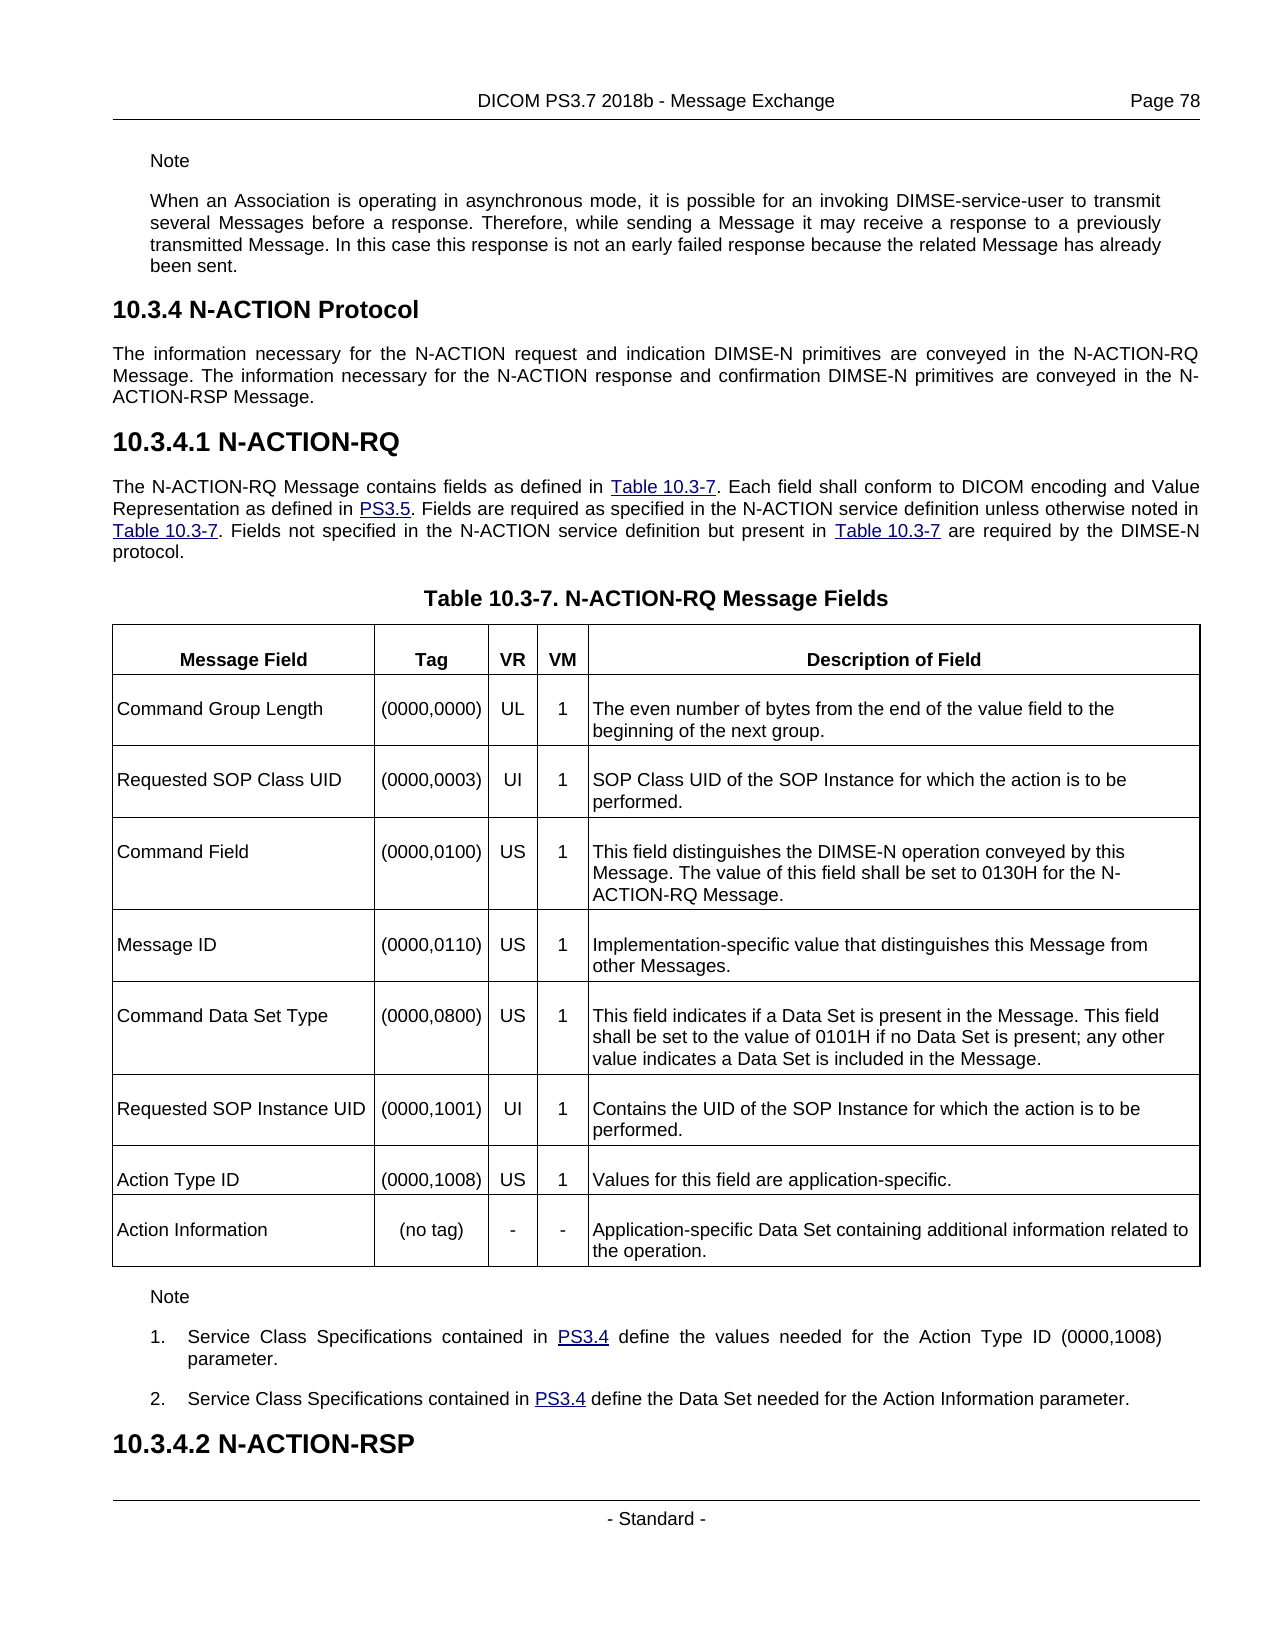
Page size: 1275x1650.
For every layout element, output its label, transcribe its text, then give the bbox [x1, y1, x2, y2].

table_cell Command Data Set Type [113, 982, 374, 1073]
text Note [150, 150, 1162, 172]
table_header VR [489, 625, 537, 674]
table_cell - [489, 1195, 537, 1266]
table_header Tag [375, 625, 488, 674]
table_cell - [538, 1195, 588, 1266]
table_cell (no tag) [375, 1195, 488, 1266]
text Table 10.3-7. N-ACTION-RQ Message Fields [112, 585, 1200, 611]
table_header Message Field [113, 625, 374, 674]
table_cell US [489, 1146, 537, 1194]
table_header VM [538, 625, 588, 674]
table_cell The even number of bytes from the end of the value field to the beginning of the next group. [589, 675, 1199, 745]
table_cell 1 [538, 675, 588, 745]
table_cell Values for this field are application-specific. [589, 1146, 1199, 1194]
table_cell (0000,1001) [375, 1075, 488, 1145]
table_cell Message ID [113, 910, 374, 981]
table_cell Requested SOP Class UID [113, 746, 374, 817]
table_header Description of Field [589, 625, 1199, 674]
table_cell (0000,0800) [375, 982, 488, 1073]
table_cell This field distinguishes the DIMSE-N operation conveyed by this Message. The value of this field shall be set to 0130H for the N-ACTION-RQ Message. [589, 818, 1199, 909]
table_cell UI [489, 746, 537, 817]
text 10.3.4.2 N-ACTION-RSP [112, 1428, 1200, 1459]
table_cell 1 [538, 1146, 588, 1194]
table_cell Command Field [113, 818, 374, 909]
table_cell This field indicates if a Data Set is present in the Message. This field shall be set to the value of 0101H if no Data Set is present; any other value indicates a Data Set is included in the Message. [589, 982, 1199, 1073]
table_cell Contains the UID of the SOP Instance for which the action is to be performed. [589, 1075, 1199, 1145]
text The information necessary for the N-ACTION request and indication DIMSE-N primitives are conveyed in the N-ACTION-RQ Message. The information necessary for the N-ACTION response and confirmation DIMSE-N primitives are conveyed in the N-ACTION-RSP Message. [112, 343, 1200, 407]
list Service Class Specifications contained in PS3.4 define the values needed for the Action Type ID (0000,1008) parameter. [150, 1326, 1162, 1369]
table_cell 1 [538, 910, 588, 981]
table_cell Requested SOP Instance UID [113, 1075, 374, 1145]
table_cell 1 [538, 818, 588, 909]
table_cell Implementation-specific value that distinguishes this Message from other Messages. [589, 910, 1199, 981]
table_cell US [489, 982, 537, 1073]
text 10.3.4 N-ACTION Protocol [112, 295, 1200, 324]
list Service Class Specifications contained in PS3.4 define the Data Set needed for the Action Information parameter. [150, 1388, 1162, 1409]
text 10.3.4.1 N-ACTION-RQ [112, 426, 1200, 457]
table_cell Application-specific Data Set containing additional information related to the operation. [589, 1195, 1199, 1266]
table_cell (0000,0000) [375, 675, 488, 745]
table_cell 1 [538, 1075, 588, 1145]
text Note [150, 1285, 1162, 1307]
table_cell UI [489, 1075, 537, 1145]
table_cell (0000,0110) [375, 910, 488, 981]
table_cell 1 [538, 982, 588, 1073]
table_cell US [489, 910, 537, 981]
text The N-ACTION-RQ Message contains fields as defined in Table 10.3-7. Each field shall conform to DICOM encoding and Value Representation as defined in PS3.5. Fields are required as specified in the N-ACTION service definition unless otherwise noted in Table 10.3-7. Fields not specified in the N-ACTION service definition but present in Table 10.3-7 are required by the DIMSE-N protocol. [112, 476, 1200, 562]
table_cell (0000,0003) [375, 746, 488, 817]
table_cell Action Type ID [113, 1146, 374, 1194]
table_cell Action Information [113, 1195, 374, 1266]
table_cell (0000,0100) [375, 818, 488, 909]
table_cell US [489, 818, 537, 909]
text When an Association is operating in asynchronous mode, it is possible for an invoking DIMSE-service-user to transmit several Messages before a response. Therefore, while sending a Message it may receive a response to a previously transmitted Message. In this case this response is not an early failed response because the related Message has already been sent. [150, 190, 1162, 277]
table_cell 1 [538, 746, 588, 817]
table_cell (0000,1008) [375, 1146, 488, 1194]
table_cell SOP Class UID of the SOP Instance for which the action is to be performed. [589, 746, 1199, 817]
table_cell UL [489, 675, 537, 745]
table_cell Command Group Length [113, 675, 374, 745]
